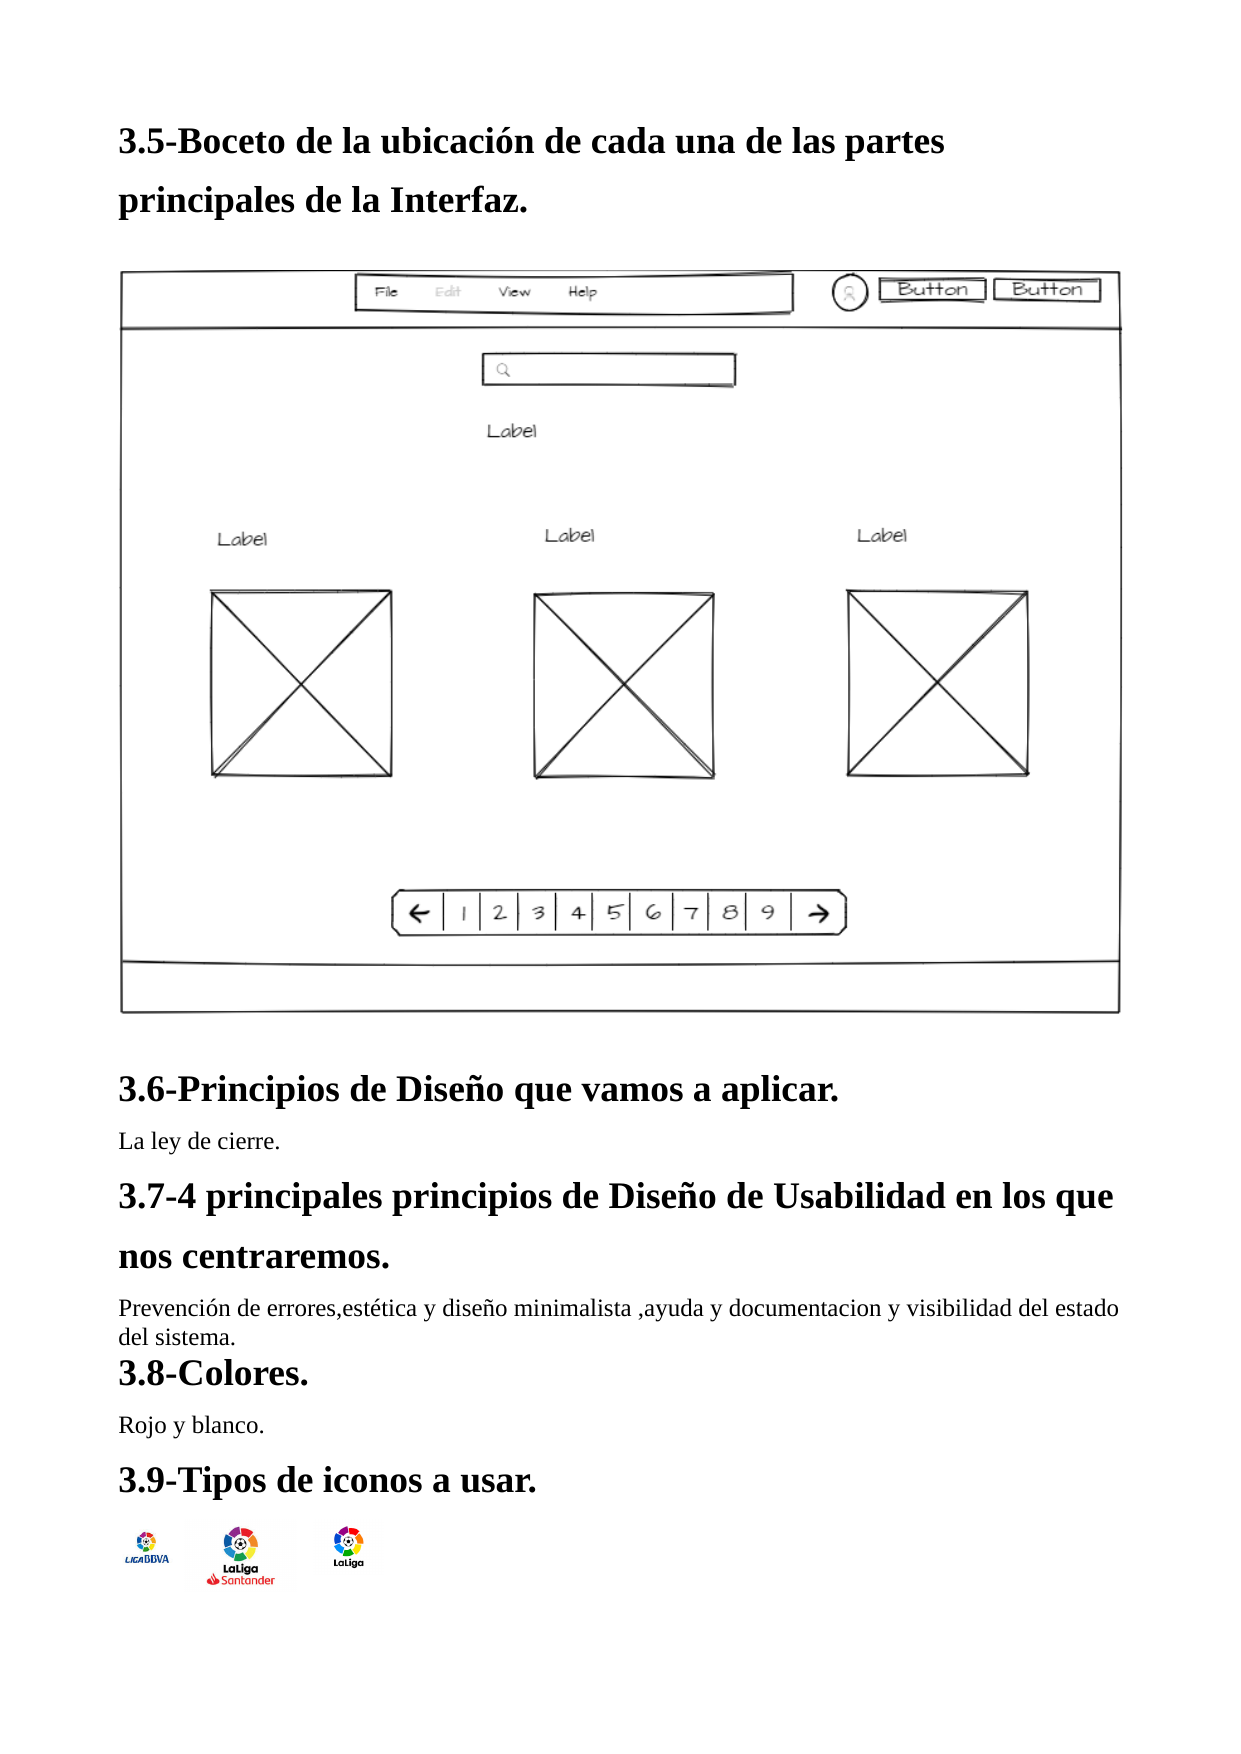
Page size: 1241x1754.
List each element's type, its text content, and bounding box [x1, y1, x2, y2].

text 3.7-4 principales principios de Diseño de Usabilidad en los que nos centraremos. [118, 1174, 1122, 1277]
picture [118, 1516, 174, 1585]
text Rojo y blanco. [118, 1410, 1122, 1439]
text 3.6-Principios de Diseño que vamos a aplicar. [118, 1067, 1122, 1110]
text 3.5-Boceto de la ubicación de cada una de las partes principales de la Interfaz. [118, 118, 1122, 221]
picture [183, 1519, 298, 1592]
picture [312, 1519, 384, 1575]
text Prevención de errores,estética y diseño minimalista ,ayuda y documentacion y visibilidad del estado del sistema. [118, 1293, 1122, 1350]
text 3.9-Tipos de iconos a usar. [118, 1457, 1122, 1501]
text 3.8-Colores. [118, 1350, 1122, 1393]
picture [118, 270, 1123, 1015]
text La ley de cierre. [118, 1126, 1122, 1155]
